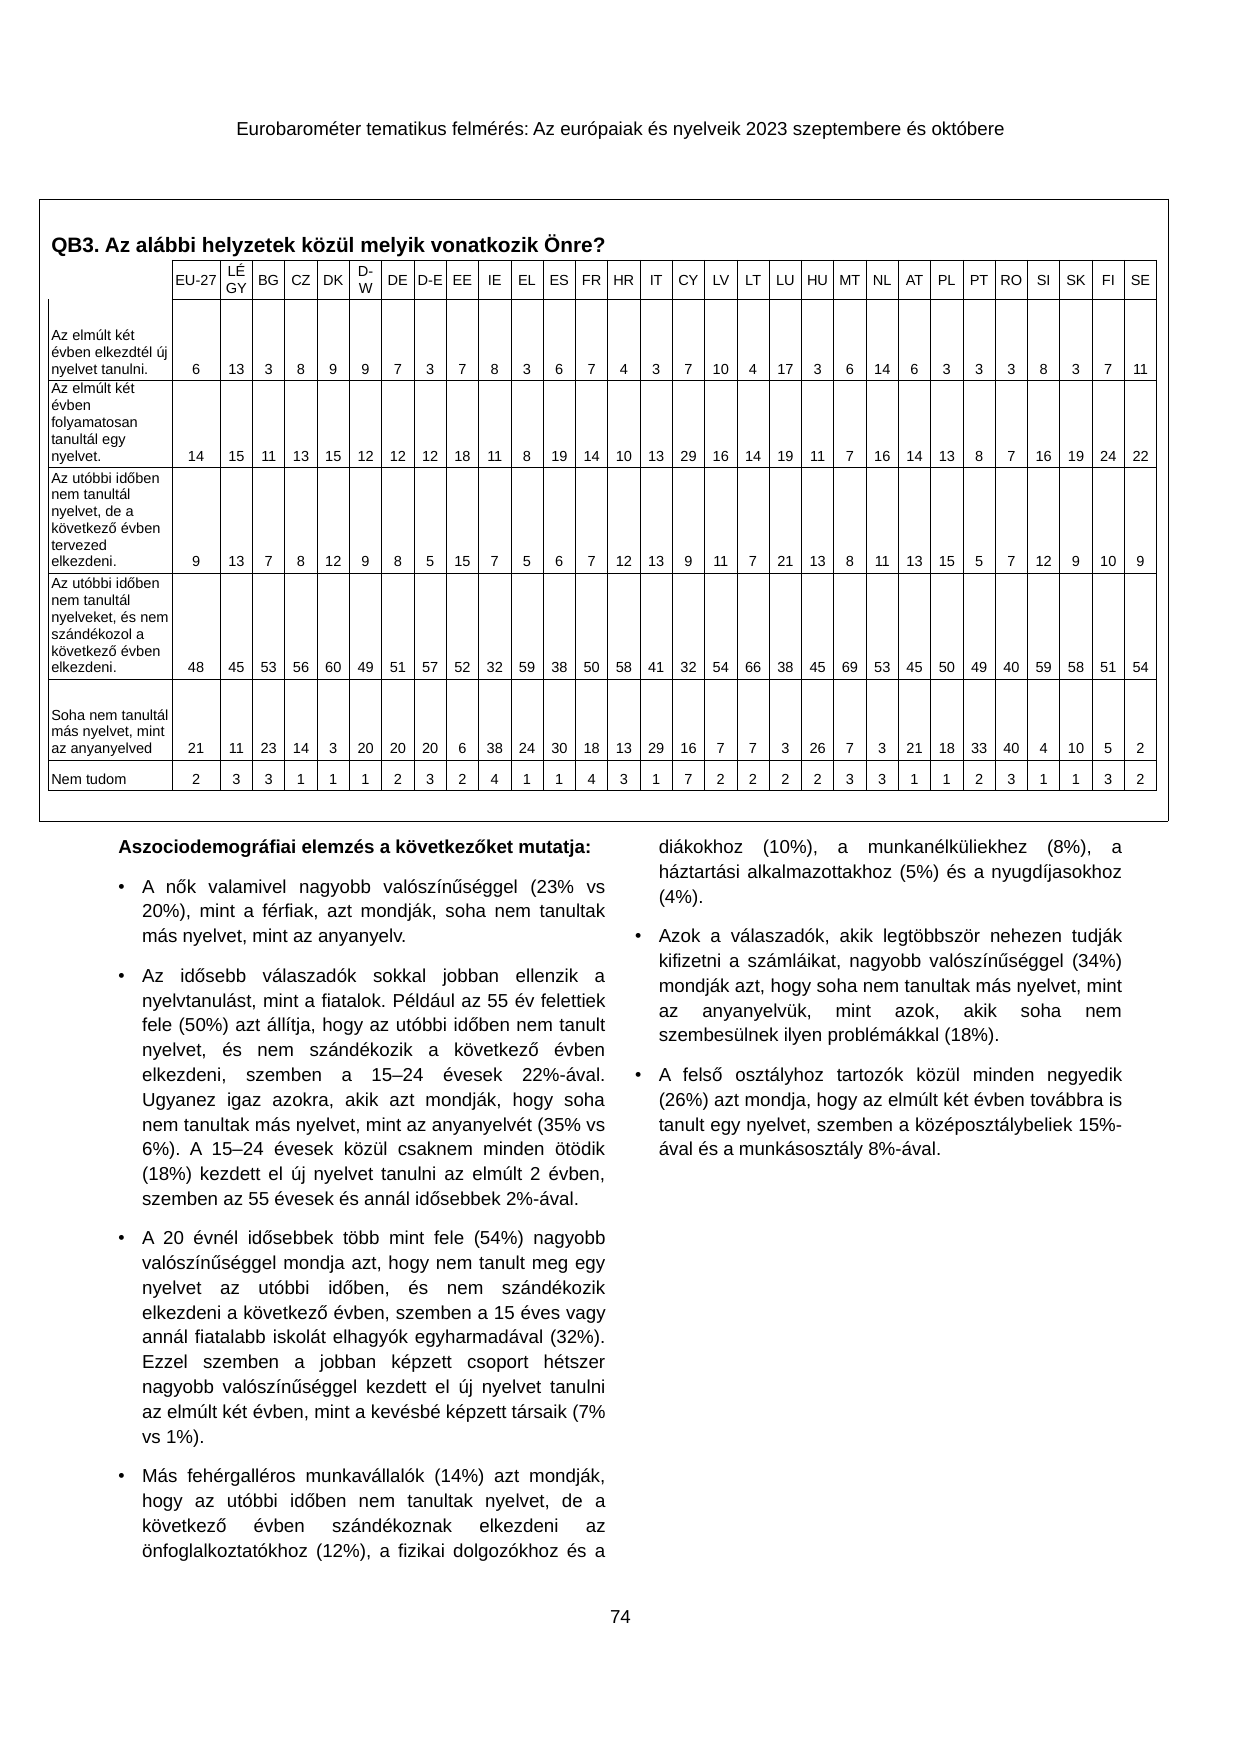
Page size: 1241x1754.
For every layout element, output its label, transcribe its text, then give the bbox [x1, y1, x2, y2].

table_cell FI [1093, 261, 1124, 299]
table_cell 7 [834, 381, 866, 467]
table_cell 7 [738, 680, 769, 759]
table_cell 41 [641, 574, 672, 679]
table_cell 26 [802, 680, 833, 759]
table_cell 2 [173, 761, 220, 790]
table_cell 20 [350, 680, 381, 759]
table_cell HU [802, 261, 833, 299]
table_cell 5 [1093, 680, 1124, 759]
table_cell 3 [802, 300, 833, 380]
table_cell 60 [318, 574, 349, 679]
table_cell CZ [285, 261, 317, 299]
table_cell 45 [899, 574, 930, 679]
table_cell 11 [802, 381, 833, 467]
list Más fehérgalléros munkavállalók (14%) azt mondják, hogy az utóbbi időben nem tanultak nyelvet, de a következő évben szándékoznak elkezdeni az önfoglalkoztatókhoz (12%), a fizikai dolgozókhoz és a [118, 1465, 605, 1561]
text [40, 200, 1168, 821]
table_cell 3 [770, 680, 801, 759]
table_cell PL [931, 261, 963, 299]
table_cell 2 [802, 761, 833, 790]
table_cell 5 [512, 468, 543, 573]
table_cell 48 [173, 574, 220, 679]
table_cell 7 [576, 300, 607, 380]
table_cell SK [1060, 261, 1092, 299]
table_cell 13 [221, 468, 252, 573]
table_cell 8 [285, 468, 317, 573]
table_cell MT [834, 261, 866, 299]
table_cell 3 [1093, 761, 1124, 790]
table_cell ES [544, 261, 575, 299]
table_cell 7 [738, 468, 769, 573]
text Aszociodemográfiai elemzés a következőket mutatja: [118, 822, 605, 858]
table_cell 66 [738, 574, 769, 679]
table_cell 13 [221, 300, 252, 380]
table_cell 10 [705, 300, 737, 380]
table_cell 3 [834, 761, 866, 790]
table_cell 11 [1125, 300, 1156, 380]
list [635, 177, 1122, 198]
table_cell 6 [447, 680, 478, 759]
table_cell 19 [1060, 381, 1092, 467]
table_cell 3 [608, 761, 640, 790]
table_cell 49 [350, 574, 381, 679]
table_cell 18 [931, 680, 963, 759]
table_cell 7 [705, 680, 737, 759]
list A felső osztályhoz tartozók közül minden negyedik (26%) azt mondja, hogy az elmúlt két évben továbbra is tanult egy nyelvet, szemben a középosztálybeliek 15%-ával és a munkásosztály 8%-ával. [635, 1064, 1122, 1160]
table_cell PT [964, 261, 995, 299]
table_cell 16 [1028, 381, 1059, 467]
table_cell 13 [285, 381, 317, 467]
table_cell EE [447, 261, 478, 299]
table_cell 7 [1093, 300, 1124, 380]
table_cell 3 [996, 300, 1027, 380]
table_cell 51 [1093, 574, 1124, 679]
table_cell 3 [318, 680, 349, 759]
table_cell 30 [544, 680, 575, 759]
table_cell 52 [447, 574, 478, 679]
table_cell 20 [415, 680, 446, 759]
table_cell 56 [285, 574, 317, 679]
list diákokhoz (10%), a munkanélküliekhez (8%), a háztartási alkalmazottakhoz (5%) és a nyugdíjasokhoz (4%). [635, 822, 1122, 907]
table_cell 3 [253, 300, 284, 380]
table_cell 21 [899, 680, 930, 759]
table_cell 12 [350, 381, 381, 467]
table_cell 8 [512, 381, 543, 467]
table_cell 3 [931, 300, 963, 380]
table_cell 2 [964, 761, 995, 790]
table_cell 18 [576, 680, 607, 759]
table_cell D-E [415, 261, 446, 299]
table_cell 22 [1125, 381, 1156, 467]
table_cell 50 [576, 574, 607, 679]
table_cell EL [512, 261, 543, 299]
table_cell 16 [705, 381, 737, 467]
table_cell 9 [318, 300, 349, 380]
table_cell 54 [1125, 574, 1156, 679]
table_cell 7 [576, 468, 607, 573]
table_cell 24 [512, 680, 543, 759]
table_cell Soha nem tanultál más nyelvet, mint az anyanyelved [49, 680, 172, 759]
table_cell 7 [996, 381, 1027, 467]
table_cell 7 [673, 761, 704, 790]
table_cell 13 [608, 680, 640, 759]
table_cell 40 [996, 574, 1027, 679]
table_cell 12 [608, 468, 640, 573]
table_cell [48, 260, 172, 299]
table_cell 10 [1060, 680, 1092, 759]
table_cell 3 [867, 761, 898, 790]
table_cell 6 [544, 468, 575, 573]
table_cell 69 [834, 574, 866, 679]
table_cell 1 [512, 761, 543, 790]
table_cell 5 [415, 468, 446, 573]
table_cell 9 [173, 468, 220, 573]
table_cell 4 [576, 761, 607, 790]
table_cell 16 [673, 680, 704, 759]
table_cell 4 [738, 300, 769, 380]
table_cell 49 [964, 574, 995, 679]
table_cell 8 [479, 300, 511, 380]
table_cell 59 [512, 574, 543, 679]
table_cell RO [996, 261, 1027, 299]
table_cell 1 [1028, 761, 1059, 790]
table_cell 8 [964, 381, 995, 467]
table_cell 13 [931, 381, 963, 467]
table_cell 13 [641, 381, 672, 467]
table_cell 53 [867, 574, 898, 679]
table_cell 11 [705, 468, 737, 573]
table_cell 14 [738, 381, 769, 467]
table_cell 1 [285, 761, 317, 790]
table_cell 2 [738, 761, 769, 790]
table_cell 3 [641, 300, 672, 380]
table_cell 2 [770, 761, 801, 790]
table_cell 1 [350, 761, 381, 790]
table_cell AT [899, 261, 930, 299]
table_cell 7 [996, 468, 1027, 573]
table_cell 8 [382, 468, 414, 573]
table_cell SI [1028, 261, 1059, 299]
table_cell 1 [1060, 761, 1092, 790]
table_cell Az elmúlt két évben folyamatosan tanultál egy nyelvet. [49, 381, 172, 467]
table_cell 14 [173, 381, 220, 467]
table_cell 15 [221, 381, 252, 467]
table_cell 2 [1125, 761, 1156, 790]
table_cell 9 [350, 300, 381, 380]
table_cell 1 [544, 761, 575, 790]
table_cell Az utóbbi időben nem tanultál nyelveket, és nem szándékozol a következő évben elkezdeni. [49, 574, 172, 679]
table_cell 11 [867, 468, 898, 573]
table_cell 6 [173, 300, 220, 380]
table_header QB3. Az alábbi helyzetek közül melyik vonatkozik Önre? [48, 229, 1156, 260]
table_cell 40 [996, 680, 1027, 759]
table_cell HR [608, 261, 640, 299]
table_cell 9 [1125, 468, 1156, 573]
table_cell 53 [253, 574, 284, 679]
table_cell 3 [253, 761, 284, 790]
table_cell SE [1125, 261, 1156, 299]
table_cell 23 [253, 680, 284, 759]
table_cell Nem tudom [49, 761, 172, 790]
table_cell 1 [899, 761, 930, 790]
table_cell 3 [1060, 300, 1092, 380]
table_cell 57 [415, 574, 446, 679]
list Az idősebb válaszadók sokkal jobban ellenzik a nyelvtanulást, mint a fiatalok. Például az 55 év felettiek fele (50%) azt állítja, hogy az utóbbi időben nem tanult nyelvet, és nem szándékozik a következő évben elkezdeni, szemben a 15–24 évesek 22%-ával. Ugyanez igaz azokra, akik azt mondják, hogy soha nem tanultak más nyelvet, mint az anyanyelvét (35% vs 6%). A 15–24 évesek közül csaknem minden ötödik (18%) kezdett el új nyelvet tanulni az elmúlt 2 évben, szemben az 55 évesek és annál idősebbek 2%-ával. [118, 964, 605, 1209]
table_cell 59 [1028, 574, 1059, 679]
table_cell 7 [673, 300, 704, 380]
table_cell 11 [253, 381, 284, 467]
table_cell IE [479, 261, 511, 299]
table_cell 50 [931, 574, 963, 679]
table_cell D-W [350, 261, 381, 299]
table_cell 11 [221, 680, 252, 759]
table_cell 15 [318, 381, 349, 467]
table_cell 7 [382, 300, 414, 380]
table_cell 12 [415, 381, 446, 467]
table_cell 6 [834, 300, 866, 380]
table_cell 12 [318, 468, 349, 573]
table_cell 6 [899, 300, 930, 380]
table_cell 10 [608, 381, 640, 467]
table_cell 4 [1028, 680, 1059, 759]
table_cell 7 [479, 468, 511, 573]
table_cell 13 [641, 468, 672, 573]
table_cell 13 [899, 468, 930, 573]
table_cell 2 [1125, 680, 1156, 759]
table_cell 14 [899, 381, 930, 467]
table_cell 3 [867, 680, 898, 759]
table_cell 20 [382, 680, 414, 759]
table_cell IT [641, 261, 672, 299]
list Azok a válaszadók, akik legtöbbször nehezen tudják kifizetni a számláikat, nagyobb valószínűséggel (34%) mondják azt, hogy soha nem tanultak más nyelvet, mint az anyanyelvük, mint azok, akik soha nem szembesülnek ilyen problémákkal (18%). [635, 925, 1122, 1046]
table_cell 3 [415, 300, 446, 380]
table_cell 18 [447, 381, 478, 467]
table_cell 17 [770, 300, 801, 380]
table_cell EU-27 [173, 261, 220, 299]
table_cell 8 [1028, 300, 1059, 380]
table_cell 21 [770, 468, 801, 573]
list A 20 évnél idősebbek több mint fele (54%) nagyobb valószínűséggel mondja azt, hogy nem tanult meg egy nyelvet az utóbbi időben, és nem szándékozik elkezdeni a következő évben, szemben a 15 éves vagy annál fiatalabb iskolát elhagyók egyharmadával (32%). Ezzel szemben a jobban képzett csoport hétszer nagyobb valószínűséggel kezdett el új nyelvet tanulni az elmúlt két évben, mint a kevésbé képzett társaik (7% vs 1%). [118, 1227, 605, 1447]
table_cell 33 [964, 680, 995, 759]
table_cell 19 [544, 381, 575, 467]
table_cell 4 [608, 300, 640, 380]
table_cell 11 [479, 381, 511, 467]
table_cell 13 [802, 468, 833, 573]
table_cell 9 [673, 468, 704, 573]
table_cell LU [770, 261, 801, 299]
table_cell 5 [964, 468, 995, 573]
table_cell 9 [350, 468, 381, 573]
table_cell 12 [382, 381, 414, 467]
table_cell 1 [931, 761, 963, 790]
table_cell 4 [479, 761, 511, 790]
table_cell 32 [673, 574, 704, 679]
table_cell LT [738, 261, 769, 299]
table_cell 29 [641, 680, 672, 759]
table_cell 12 [1028, 468, 1059, 573]
table_cell 14 [867, 300, 898, 380]
table_cell 3 [221, 761, 252, 790]
table_cell 3 [964, 300, 995, 380]
table_cell 38 [544, 574, 575, 679]
table_cell 14 [576, 381, 607, 467]
table_cell 51 [382, 574, 414, 679]
table_cell 7 [447, 300, 478, 380]
table_cell 9 [1060, 468, 1092, 573]
table_cell 45 [802, 574, 833, 679]
table_cell LÉGY [221, 261, 252, 299]
table_cell 14 [285, 680, 317, 759]
table_cell 21 [173, 680, 220, 759]
table_cell 19 [770, 381, 801, 467]
table_cell 24 [1093, 381, 1124, 467]
table_cell 38 [479, 680, 511, 759]
table_cell 1 [641, 761, 672, 790]
table_cell DK [318, 261, 349, 299]
table_cell 2 [447, 761, 478, 790]
table_cell 58 [1060, 574, 1092, 679]
table_cell 3 [512, 300, 543, 380]
table_cell 8 [834, 468, 866, 573]
table_cell Az elmúlt két évben elkezdtél új nyelvet tanulni. [49, 299, 172, 380]
table_cell 10 [1093, 468, 1124, 573]
table_cell FR [576, 261, 607, 299]
table_cell 15 [931, 468, 963, 573]
table_cell 1 [318, 761, 349, 790]
list A nők valamivel nagyobb valószínűséggel (23% vs 20%), mint a férfiak, azt mondják, soha nem tanultak más nyelvet, mint az anyanyelv. [118, 875, 605, 947]
table_cell 45 [221, 574, 252, 679]
table_cell 2 [382, 761, 414, 790]
text [39, 177, 1168, 199]
table_cell CY [673, 261, 704, 299]
table_cell 32 [479, 574, 511, 679]
table_cell 3 [996, 761, 1027, 790]
table_cell 7 [834, 680, 866, 759]
table_cell 3 [415, 761, 446, 790]
table_cell Az utóbbi időben nem tanultál nyelvet, de a következő évben tervezed elkezdeni. [49, 468, 172, 573]
table_cell DE [382, 261, 414, 299]
table_cell LV [705, 261, 737, 299]
table_cell BG [253, 261, 284, 299]
table_cell 54 [705, 574, 737, 679]
table_cell 2 [705, 761, 737, 790]
table_cell 29 [673, 381, 704, 467]
table_cell 7 [253, 468, 284, 573]
table_cell 38 [770, 574, 801, 679]
table_cell 16 [867, 381, 898, 467]
table_cell 6 [544, 300, 575, 380]
table_cell 8 [285, 300, 317, 380]
table_cell NL [867, 261, 898, 299]
table_cell 58 [608, 574, 640, 679]
table_cell 15 [447, 468, 478, 573]
